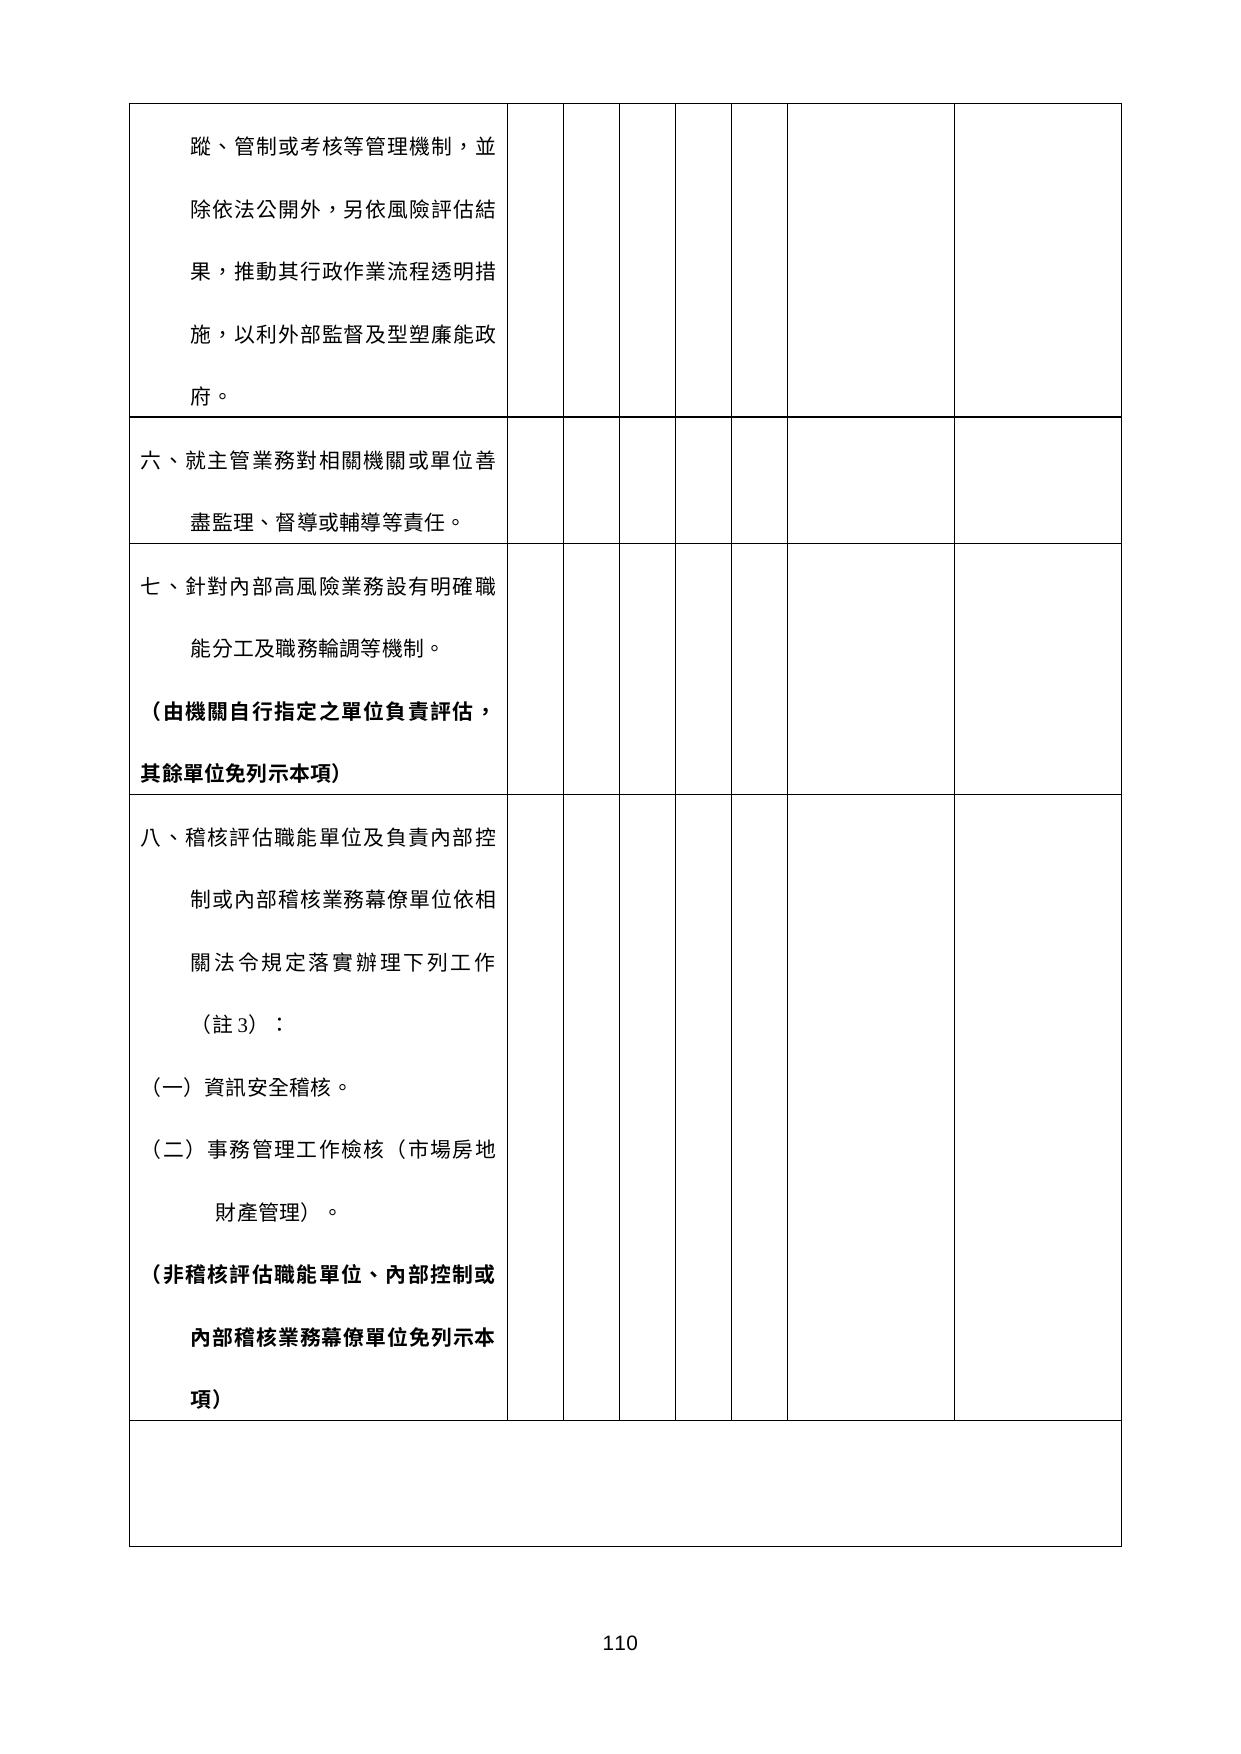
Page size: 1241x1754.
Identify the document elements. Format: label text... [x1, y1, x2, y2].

table_cell [676, 418, 731, 542]
table_cell [676, 795, 731, 1419]
table_cell [788, 104, 954, 416]
table_cell [620, 544, 675, 793]
table_cell [955, 418, 1121, 542]
table_cell [955, 544, 1121, 793]
table_cell 六、就主管業務對相關機關或單位善盡監理、督導或輔導等責任。 [130, 418, 507, 542]
table_cell 蹤、管制或考核等管理機制，並除依法公開外，另依風險評估結果，推動其行政作業流程透明措施，以利外部監督及型塑廉能政府。 [130, 104, 507, 416]
table_cell [676, 104, 731, 416]
table_cell [130, 1421, 1121, 1546]
table_cell [732, 104, 787, 416]
table_cell [564, 795, 619, 1419]
table_cell [508, 795, 563, 1419]
table_cell [788, 418, 954, 542]
table_cell [732, 795, 787, 1419]
table_cell [508, 544, 563, 793]
table_cell [564, 544, 619, 793]
table_cell [955, 795, 1121, 1419]
table_cell [564, 104, 619, 416]
table_cell [732, 418, 787, 542]
table_cell 八、稽核評估職能單位及負責內部控制或內部稽核業務幕僚單位依相關法令規定落實辦理下列工作（註3）： （一）資訊安全稽核。 （二）事務管理工作檢核（市場房地財產管理）。 （非稽核評估職能單位、內部控制或內部稽核業務幕僚單位免列示本項） [130, 795, 507, 1419]
table_cell [620, 795, 675, 1419]
table_cell [620, 418, 675, 542]
table_cell [788, 544, 954, 793]
table_cell [788, 795, 954, 1419]
table_cell 七、針對內部高風險業務設有明確職能分工及職務輪調等機制。 （由機關自行指定之單位負責評估，其餘單位免列示本項） [130, 544, 507, 793]
table_cell [676, 544, 731, 793]
table_cell [955, 104, 1121, 416]
table_cell [508, 418, 563, 542]
table_cell [564, 418, 619, 542]
table_cell [508, 104, 563, 416]
table_cell [620, 104, 675, 416]
table_cell [732, 544, 787, 793]
